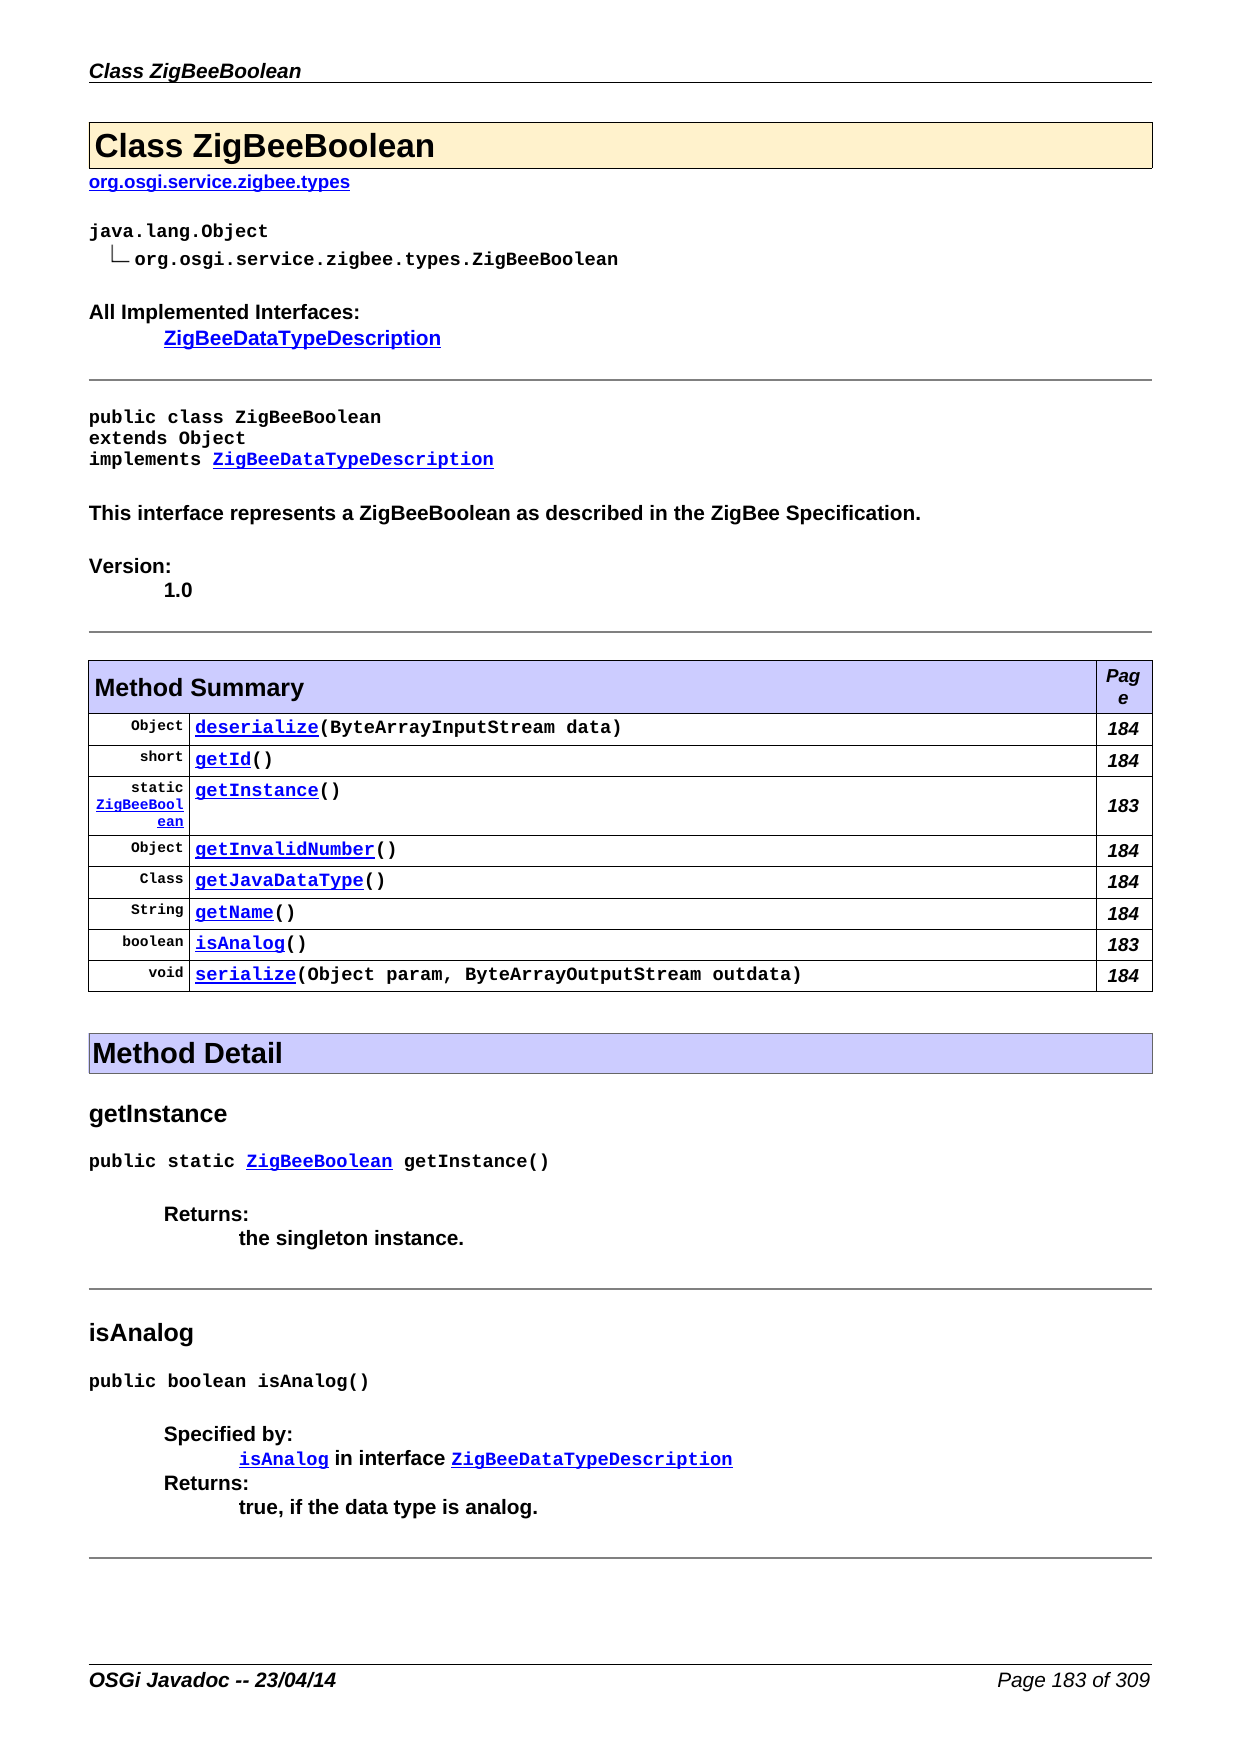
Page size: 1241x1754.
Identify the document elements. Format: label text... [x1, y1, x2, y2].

text 1.0 [163, 578, 1152, 602]
picture [111, 243, 135, 266]
table_cell String [89, 899, 189, 929]
text public class ZigBeeBoolean [88, 408, 1152, 429]
table_cell 184 [1097, 714, 1152, 744]
table_cell 184 [1097, 867, 1152, 898]
text Returns: [163, 1202, 1152, 1226]
table_cell void [89, 961, 189, 991]
table_cell isAnalog() [190, 930, 1096, 960]
table_header Page [1097, 661, 1152, 713]
text Returns: [163, 1471, 1152, 1495]
table_cell static ZigBeeBoolean [89, 777, 189, 835]
text public static ZigBeeBoolean getInstance() [88, 1152, 1152, 1173]
table_header Method Summary [89, 661, 1096, 713]
subtitle isAnalog [88, 1318, 1152, 1347]
text implements ZigBeeDataTypeDescription [88, 450, 1152, 471]
table_cell 183 [1097, 777, 1152, 835]
text true, if the data type is analog. [238, 1495, 1152, 1519]
table_cell getId() [190, 746, 1096, 776]
table_cell 184 [1097, 746, 1152, 776]
table_cell boolean [89, 930, 189, 960]
text java.lang.Object [88, 222, 1152, 243]
text public boolean isAnalog() [88, 1371, 1152, 1393]
text isAnalog in interface ZigBeeDataTypeDescription [238, 1446, 1152, 1471]
table_cell Object [89, 836, 189, 866]
text org.osgi.service.zigbee.types [88, 171, 1152, 193]
table_cell 184 [1097, 836, 1152, 866]
table_cell deserialize(ByteArrayInputStream data) [190, 714, 1096, 744]
table_cell 184 [1097, 961, 1152, 991]
text extends Object [88, 429, 1152, 450]
table_cell getInvalidNumber() [190, 836, 1096, 866]
subtitle Class ZigBeeBoolean [90, 123, 1152, 168]
text Version: [88, 554, 1152, 578]
table_cell short [89, 746, 189, 776]
table_cell 183 [1097, 930, 1152, 960]
table_cell Object [89, 714, 189, 744]
table_cell serialize(Object param, ByteArrayOutputStream outdata) [190, 961, 1096, 991]
subtitle All Implemented Interfaces: [88, 300, 1152, 324]
text the singleton instance. [238, 1226, 1152, 1250]
text org.osgi.service.zigbee.types.ZigBeeBoolean [88, 243, 1152, 271]
table_cell getInstance() [190, 777, 1096, 835]
subtitle Method Detail [90, 1034, 1152, 1073]
text Specified by: [163, 1422, 1152, 1446]
table_cell 184 [1097, 899, 1152, 929]
table_cell Class [89, 867, 189, 898]
text This interface represents a ZigBeeBoolean as described in the ZigBee Specification. [88, 501, 1152, 524]
table_cell getJavaDataType() [190, 867, 1096, 898]
subtitle getInstance [88, 1099, 1152, 1128]
table_cell getName() [190, 899, 1096, 929]
text ZigBeeDataTypeDescription [163, 326, 1152, 350]
